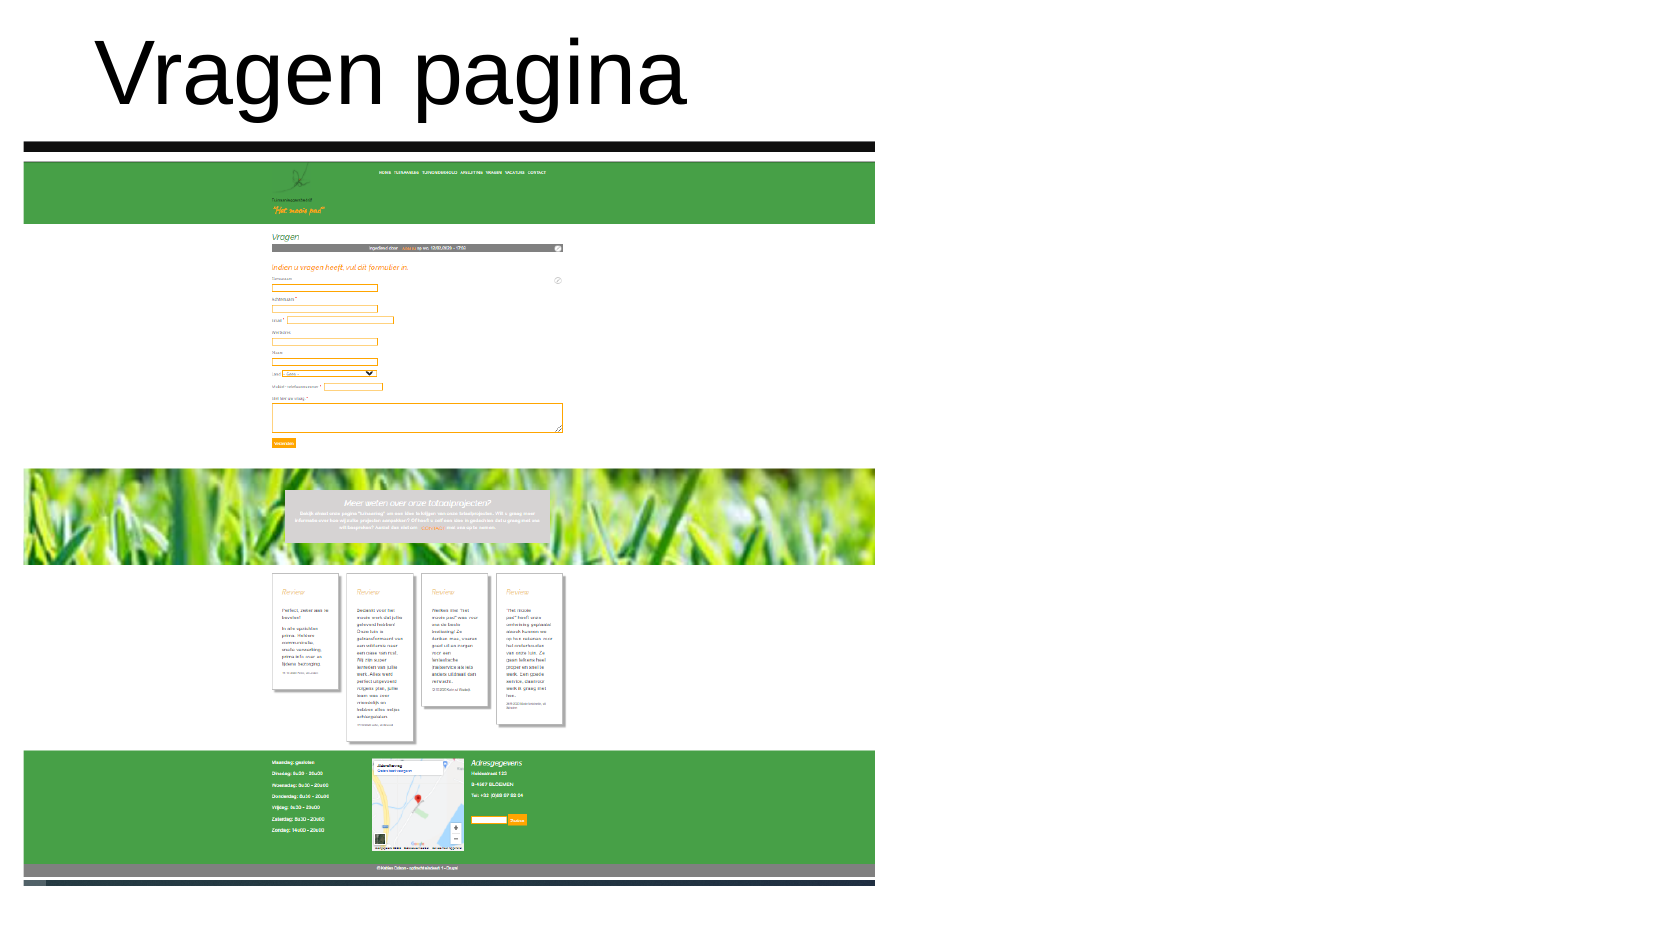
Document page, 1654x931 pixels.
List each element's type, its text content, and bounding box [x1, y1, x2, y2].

picture [23, 133, 875, 886]
title Vragen pagina [94, 11, 1477, 134]
